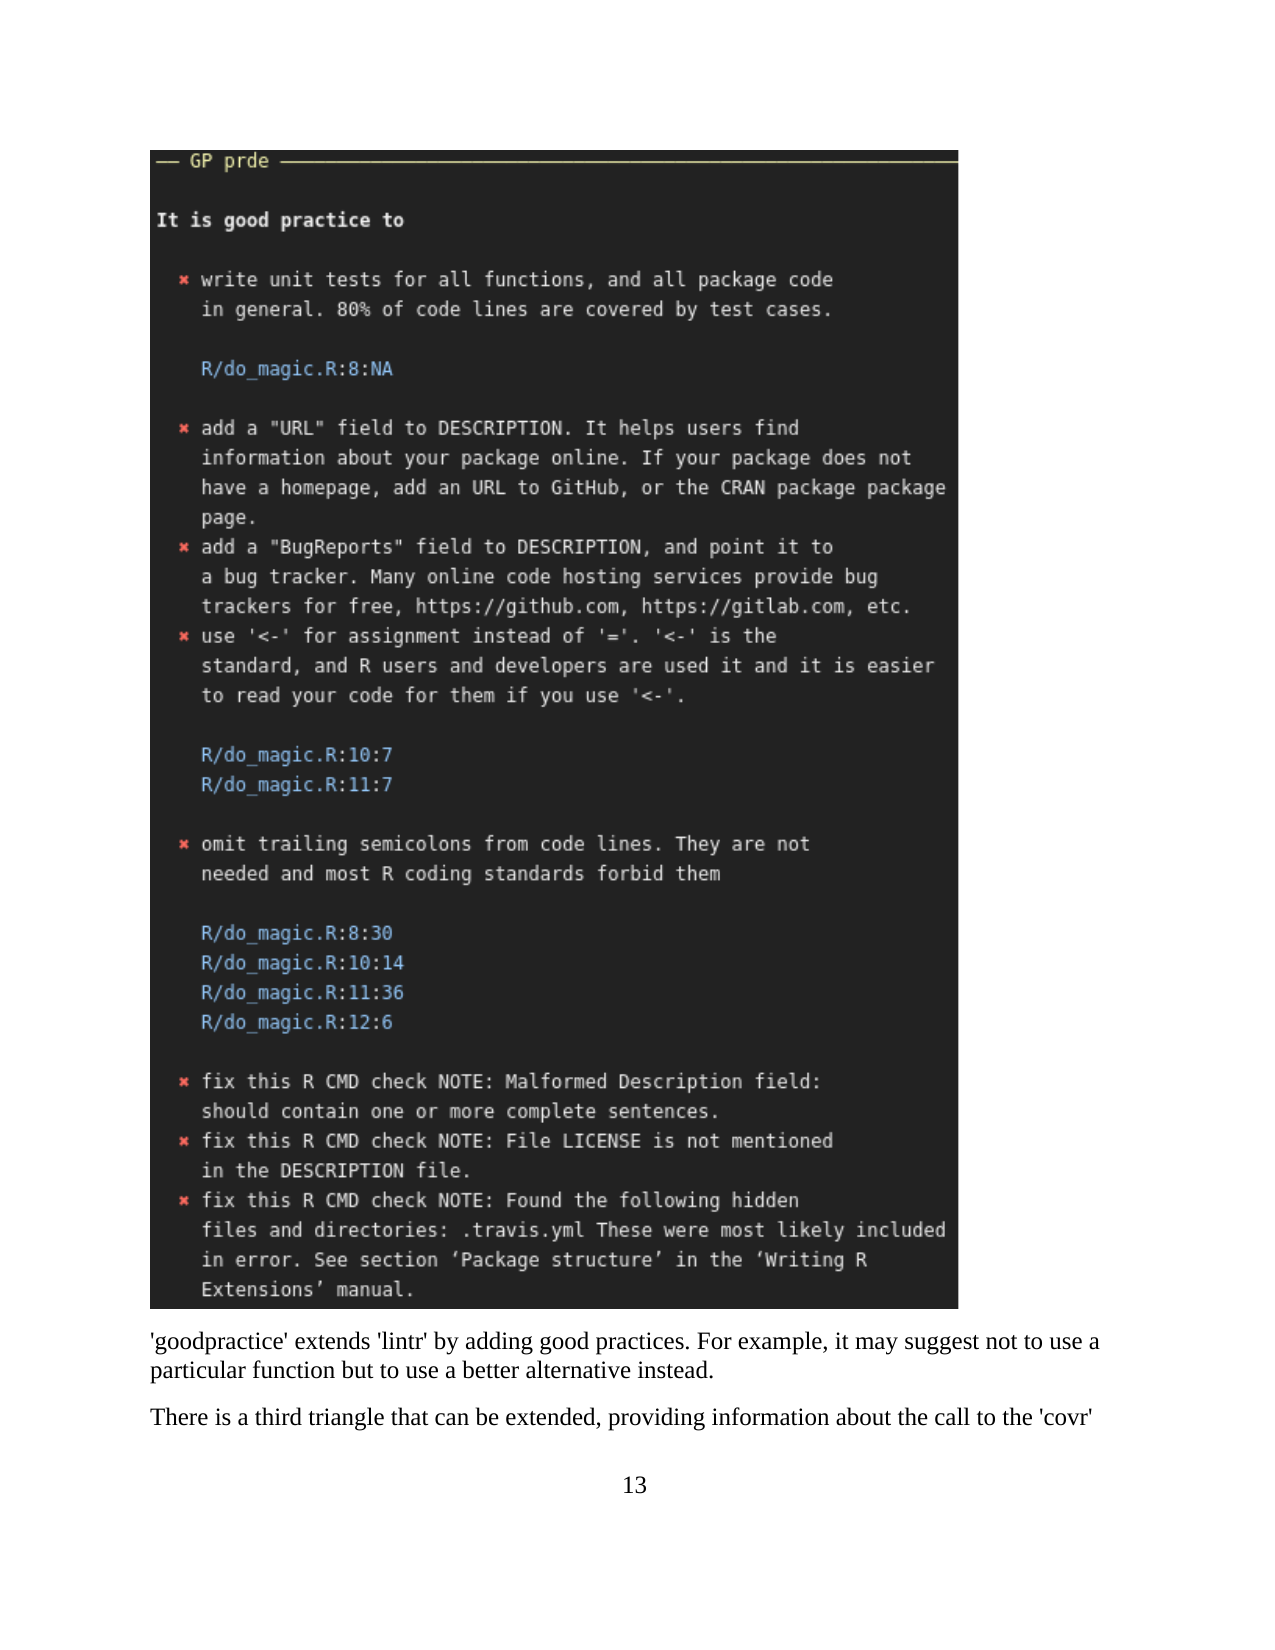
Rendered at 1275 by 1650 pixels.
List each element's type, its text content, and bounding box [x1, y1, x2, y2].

picture [150, 150, 959, 1309]
text 'goodpractice' extends 'lintr' by adding good practices. For example, it may suggest not to use a particular function but to use a better alternative instead. [150, 1326, 1125, 1384]
text There is a third triangle that can be extended, providing information about the call to the 'covr' [150, 1402, 1125, 1430]
